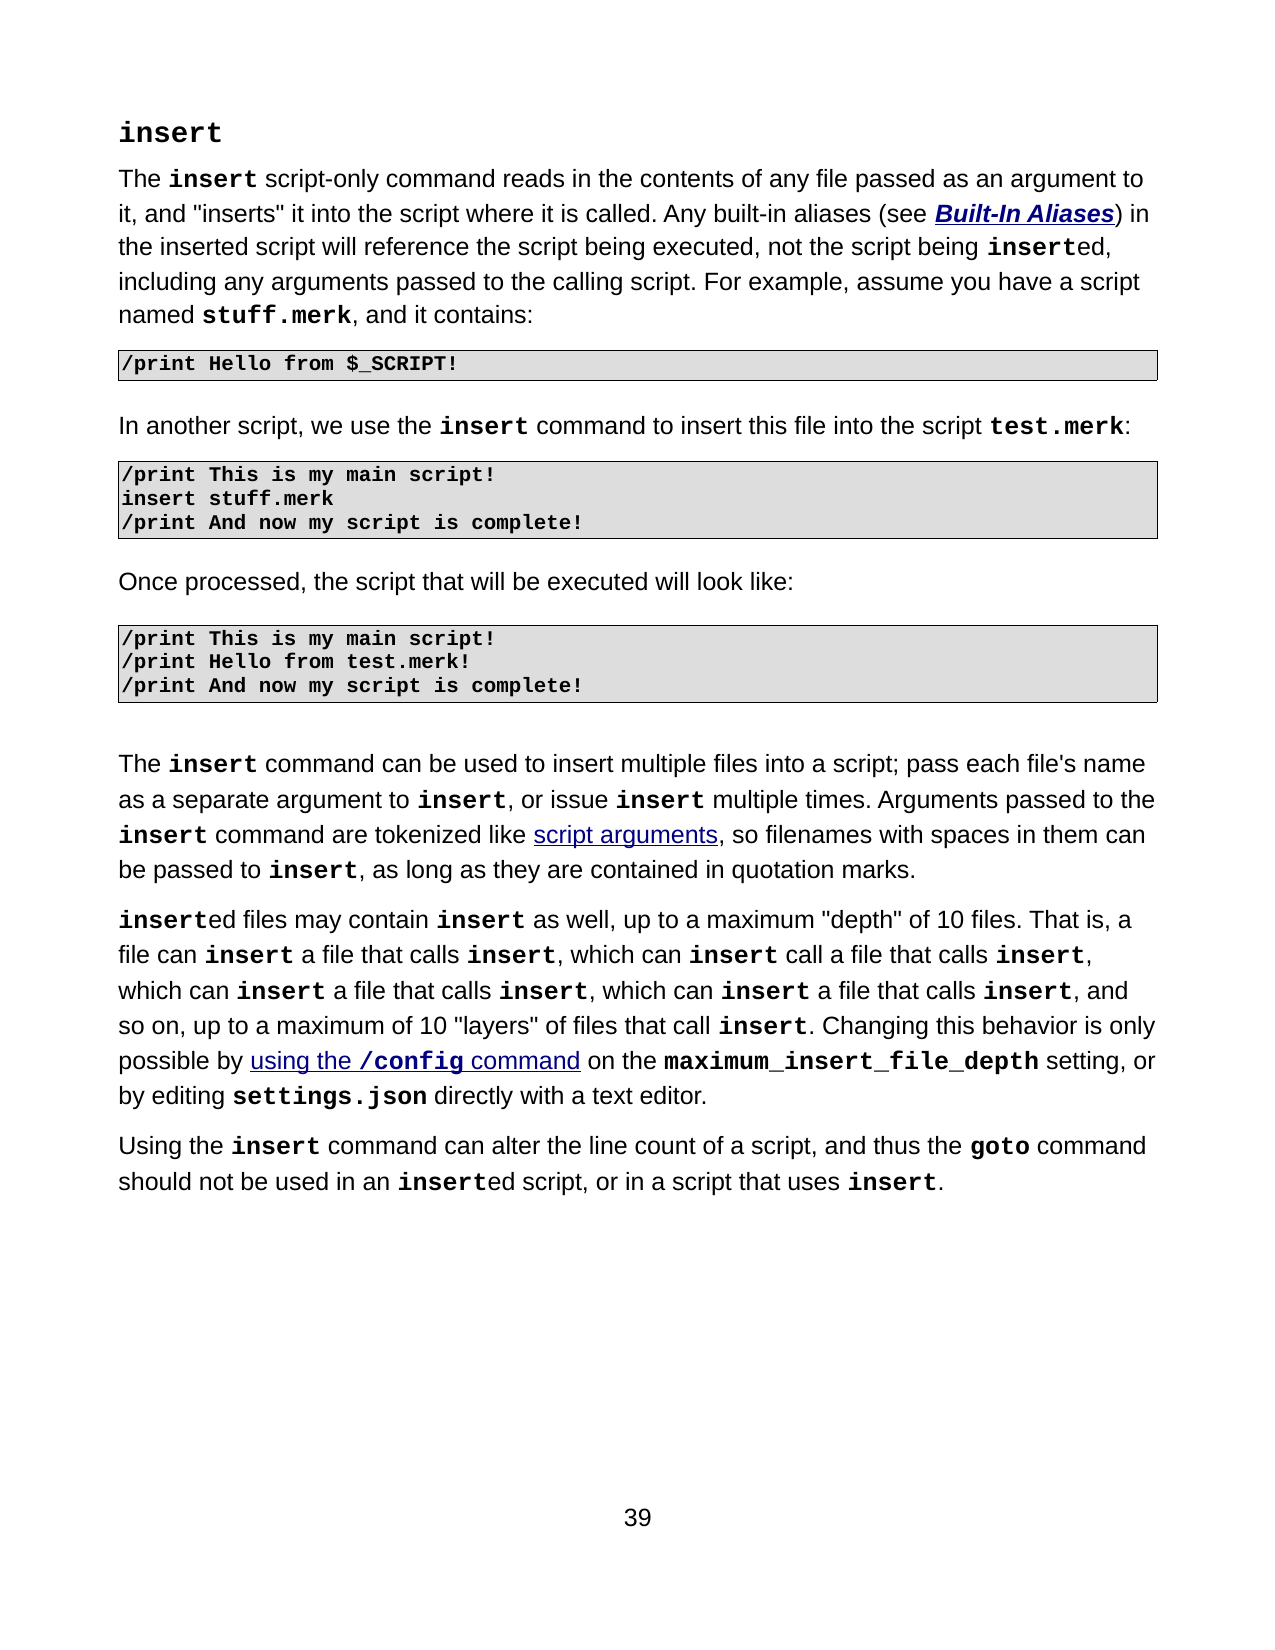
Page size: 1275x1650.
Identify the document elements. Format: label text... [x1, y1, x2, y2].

table_header /print This is my main script! insert stuff.merk /print And now my script is complete! [119, 462, 1157, 538]
text In another script, we use the insert command to insert this file into the script test.merk: [118, 411, 1157, 442]
text The insert script-only command reads in the contents of any file passed as an argument to it, and "inserts" it into the script where it is called. Any built-in aliases (see Built-In Aliases) in the inserted script will reference the script being executed, not the script being inserted, including any arguments passed to the calling script. For example, assume you have a script named stuff.merk, and it contains: [118, 164, 1157, 331]
text Once processed, the script that will be executed will look like: [118, 567, 1157, 596]
subtitle insert [118, 118, 1157, 151]
table_header /print This is my main script! /print Hello from test.merk! /print And now my script is complete! [119, 626, 1157, 702]
text inserted files may contain insert as well, up to a maximum "depth" of 10 files. That is, a file can insert a file that calls insert, which can insert call a file that calls insert, which can insert a file that calls insert, which can insert a file that calls insert, and so on, up to a maximum of 10 "layers" of files that call insert. Changing this behavior is only possible by using the /config command on the maximum_insert_file_depth setting, or by editing settings.json directly with a text editor. [118, 905, 1157, 1112]
table_header /print Hello from $_SCRIPT! [119, 351, 1157, 380]
text Using the insert command can alter the line count of a script, and thus the goto command should not be used in an inserted script, or in a script that uses insert. [118, 1131, 1157, 1197]
text The insert command can be used to insert multiple files into a script; pass each file's name as a separate argument to insert, or issue insert multiple times. Arguments passed to the insert command are tokenized like script arguments, so filenames with spaces in them can be passed to insert, as long as they are contained in quotation marks. [118, 749, 1157, 886]
